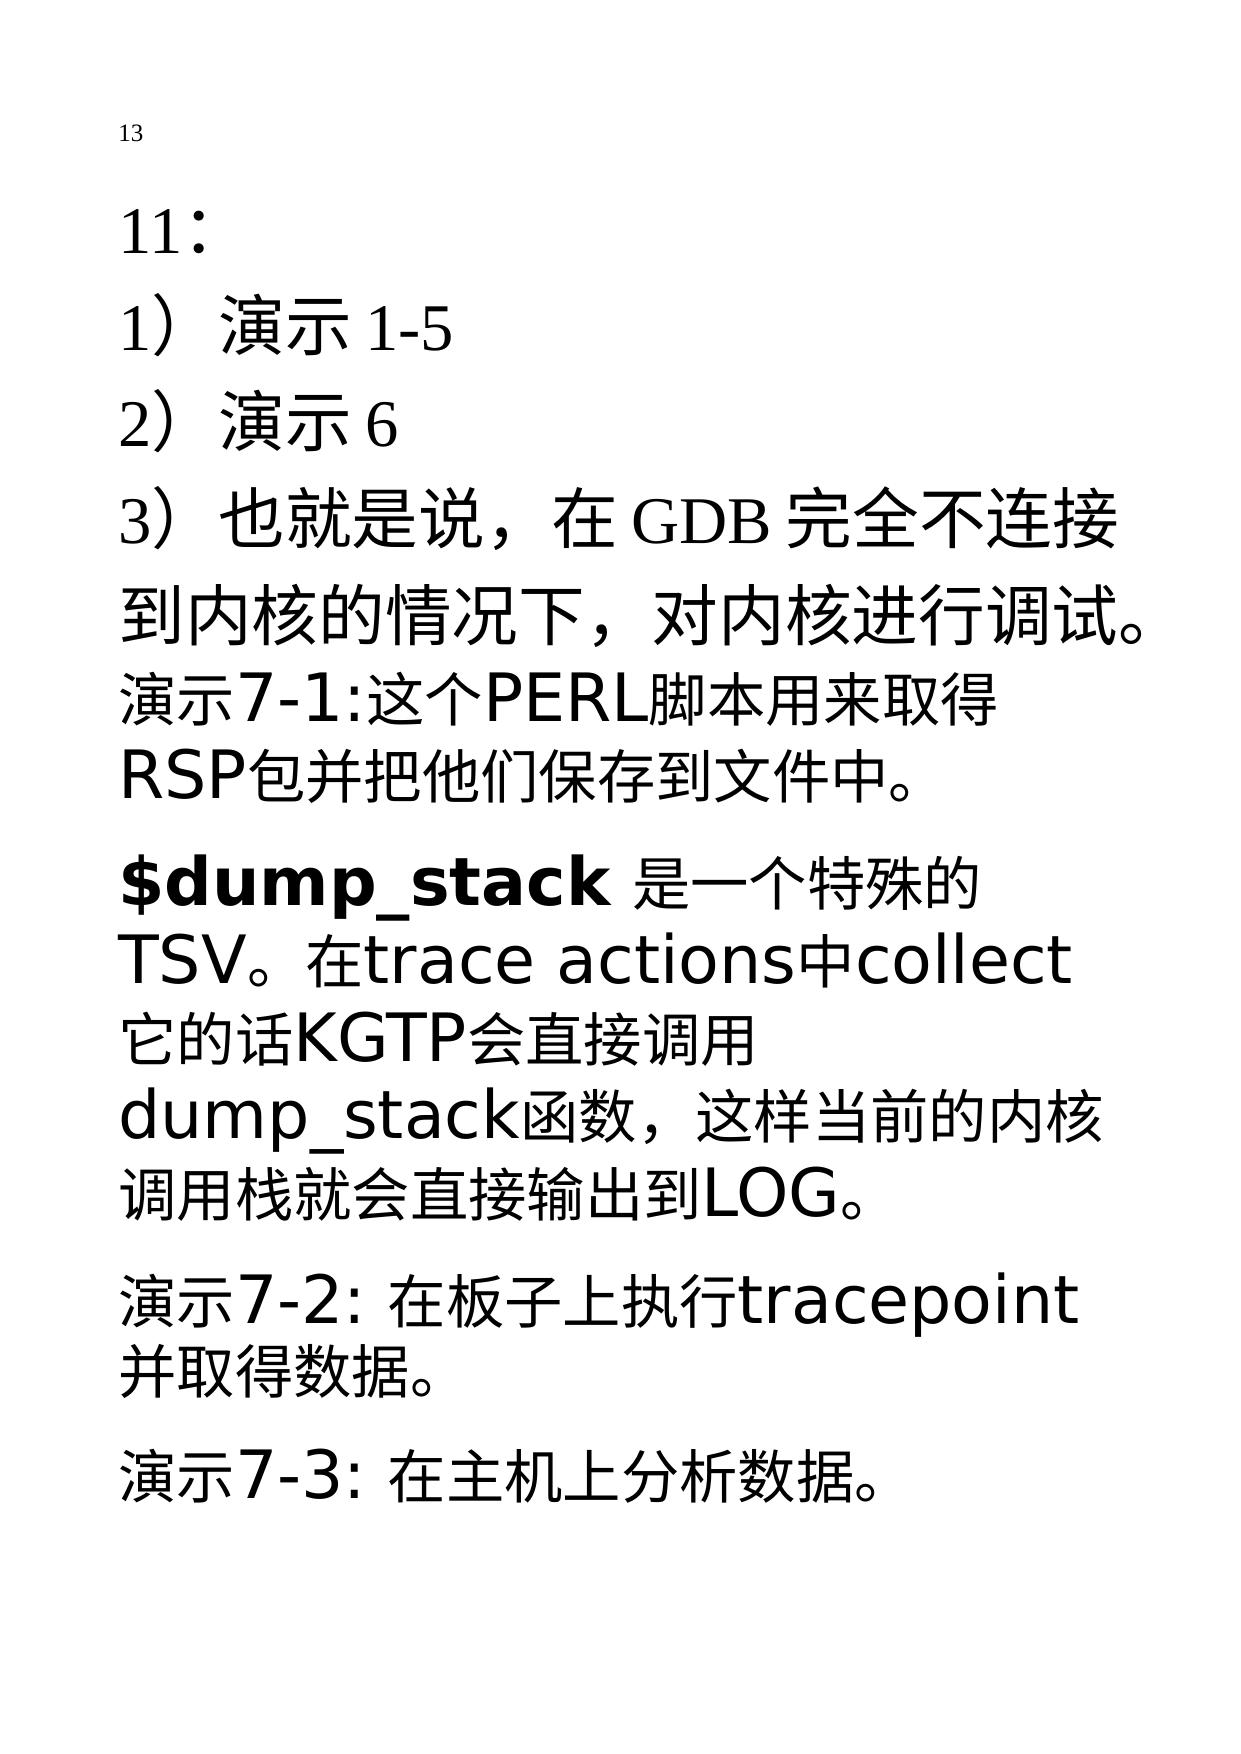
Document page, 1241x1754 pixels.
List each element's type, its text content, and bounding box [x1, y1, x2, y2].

text 3）也就是说，在GDB完全不连接到内核的情况下，对内核进行调试。 [118, 466, 1122, 659]
text 1）演示1-5 [118, 273, 1122, 369]
text 11： [118, 176, 1122, 273]
text 演示7-2: 在板子上执行tracepoint并取得数据。 [118, 1261, 1122, 1407]
text 演示7-3: 在主机上分析数据。 [118, 1436, 1122, 1514]
text $dump_stack 是一个特殊的TSV。在trace actions中collect它的话KGTP会直接调用 dump_stack函数，这样当前的内核调用栈就会直接输出到LOG。 [118, 844, 1122, 1232]
text 2）演示6 [118, 369, 1122, 466]
text 演示7-1:这个PERL脚本用来取得RSP包并把他们保存到文件中。 [118, 659, 1122, 814]
